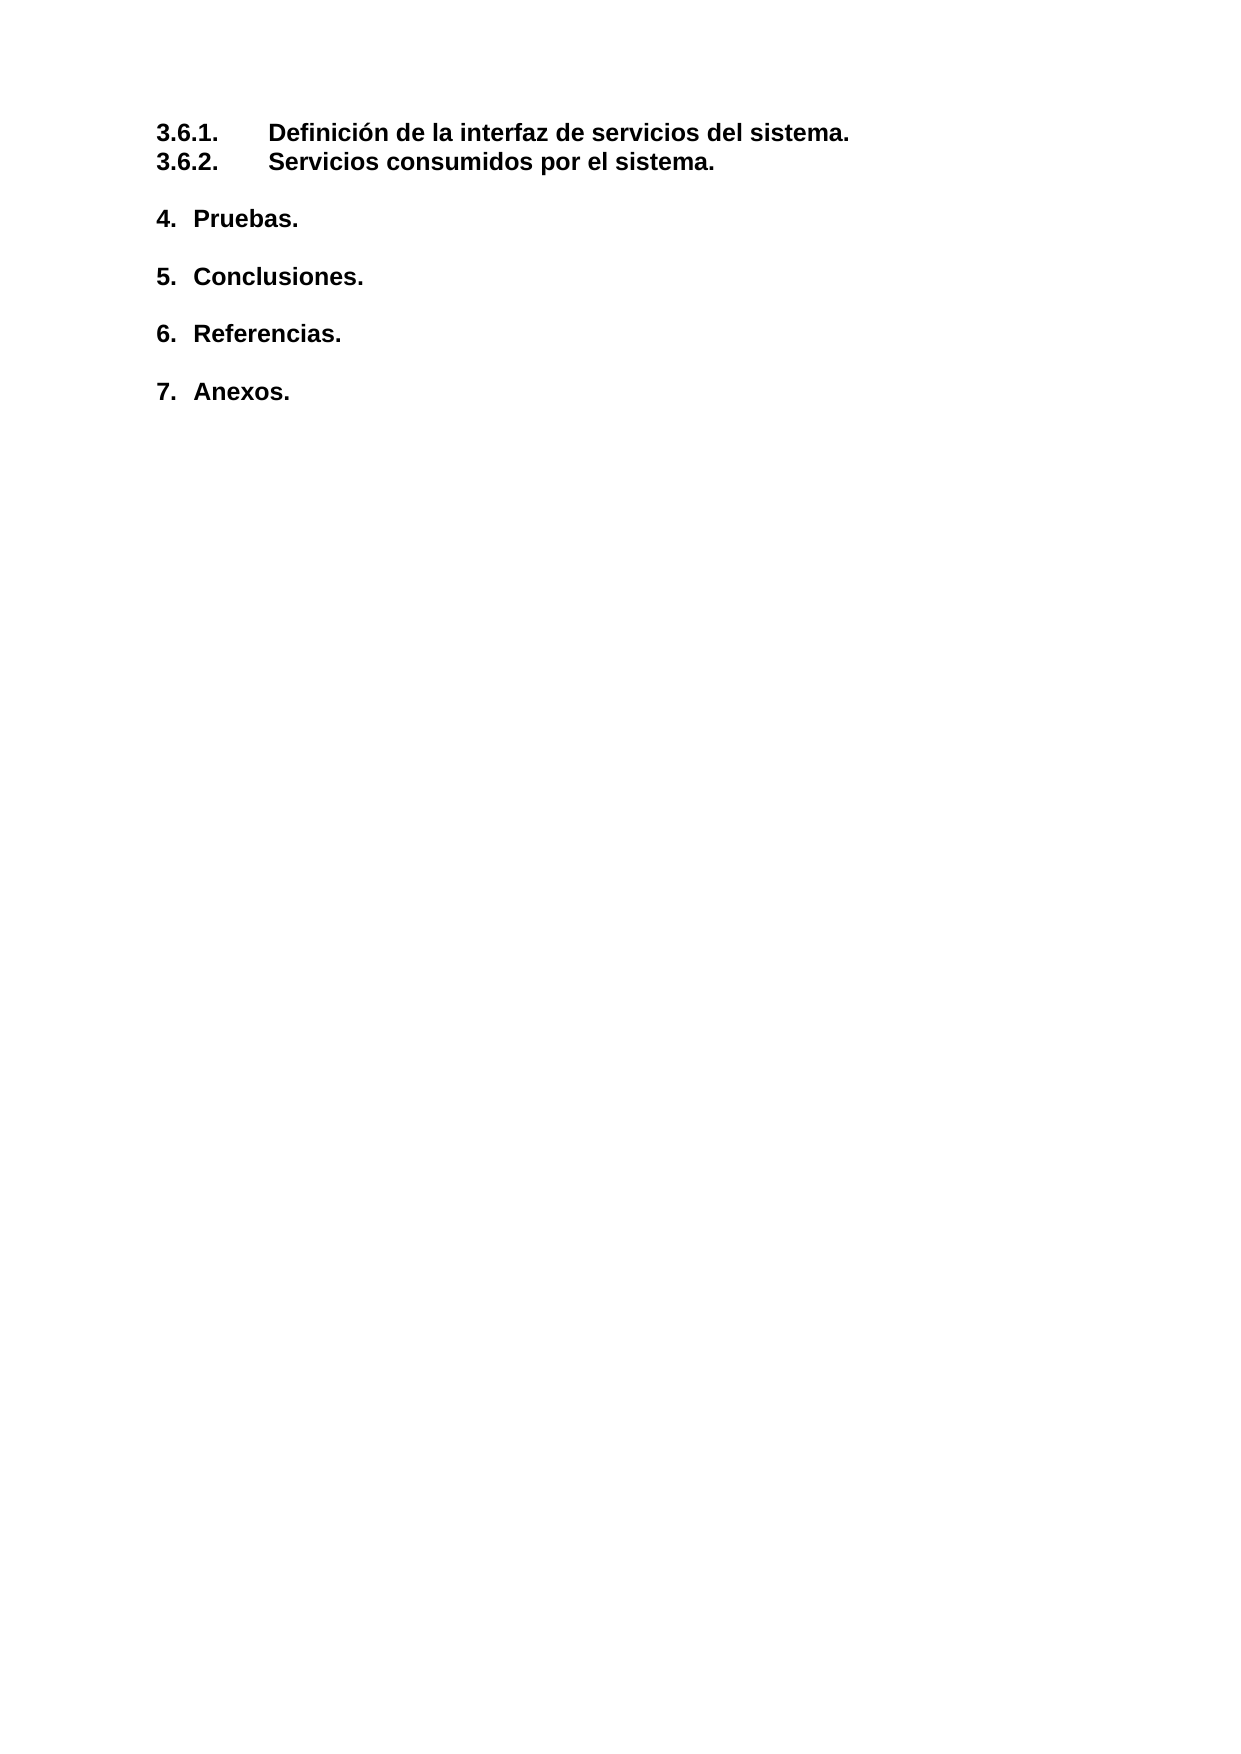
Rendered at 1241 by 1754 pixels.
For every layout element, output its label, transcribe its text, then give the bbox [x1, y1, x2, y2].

list Servicios consumidos por el sistema. [156, 147, 1093, 176]
list Referencias. [156, 319, 1093, 348]
list Pruebas. [156, 204, 1093, 233]
list Anexos. [156, 377, 1093, 406]
list Definición de la interfaz de servicios del sistema. [156, 118, 1093, 147]
list Conclusiones. [156, 262, 1093, 291]
